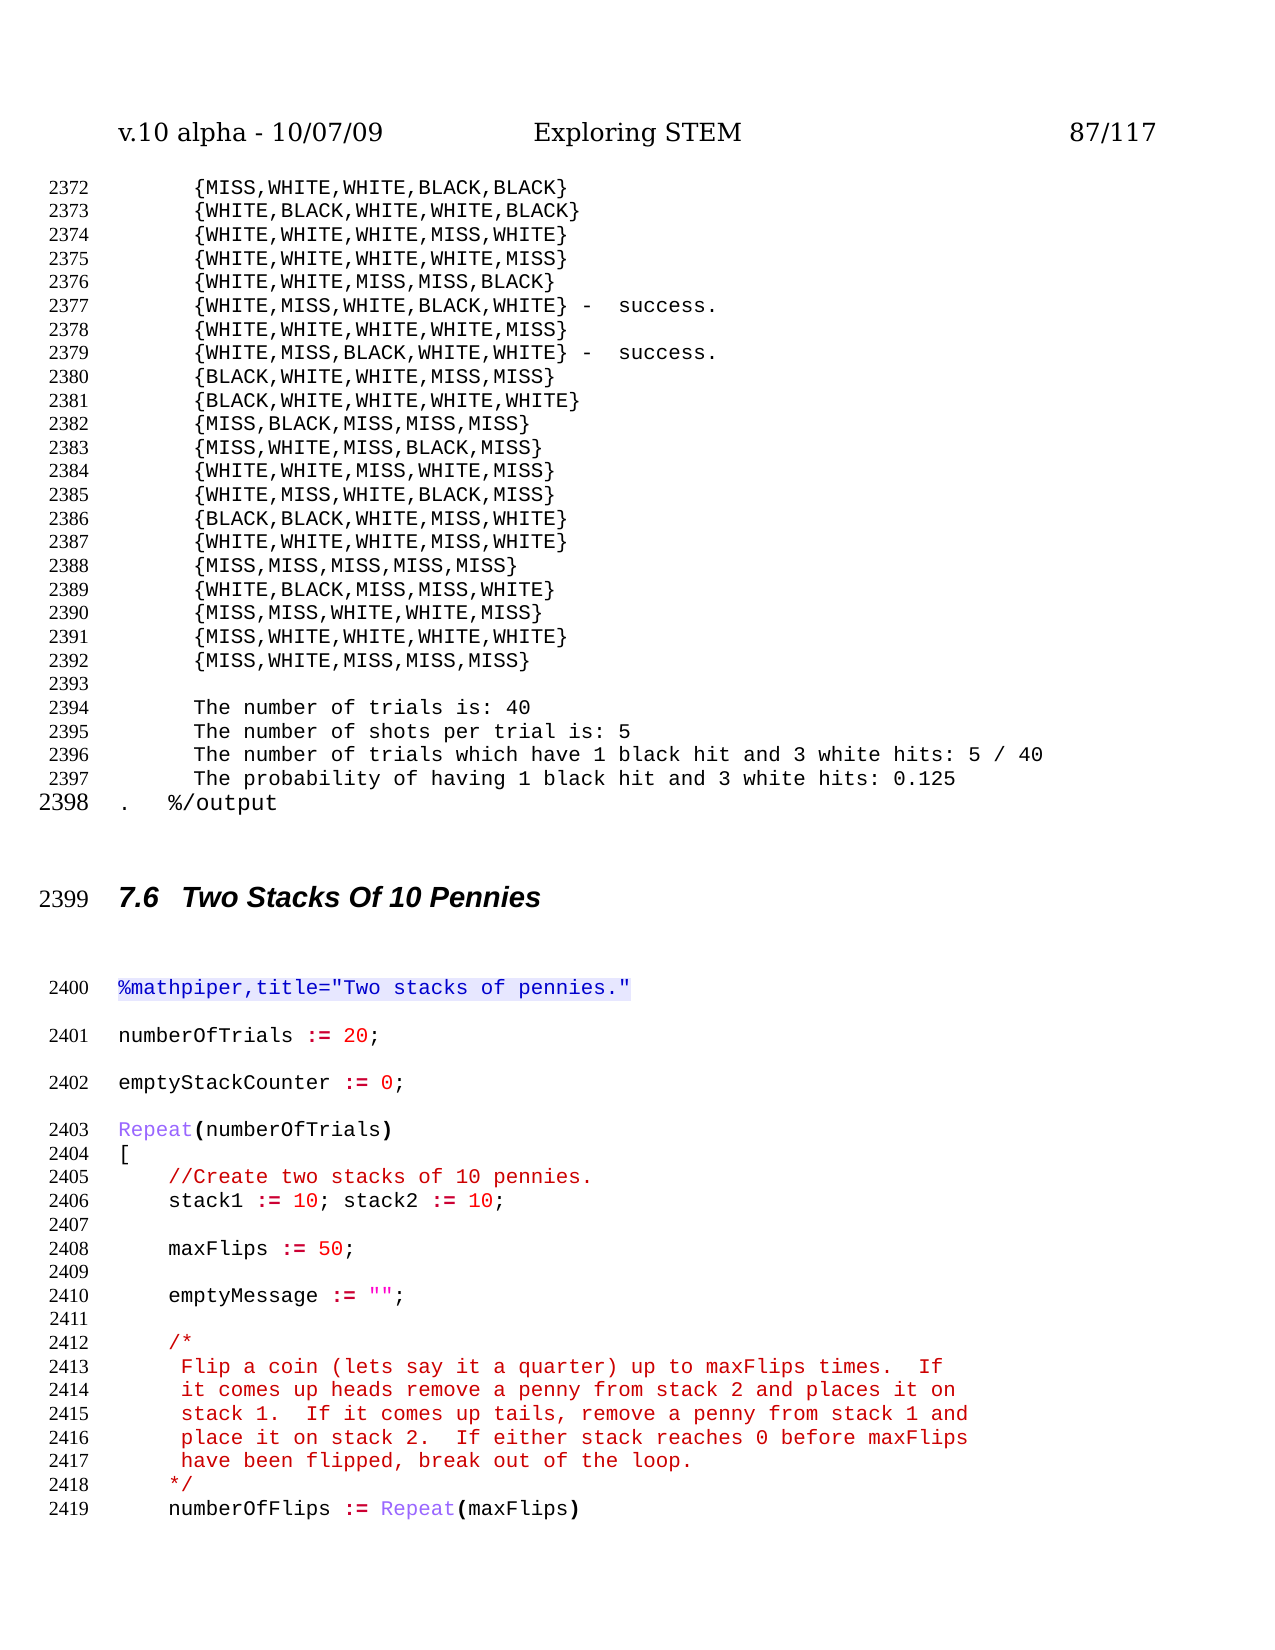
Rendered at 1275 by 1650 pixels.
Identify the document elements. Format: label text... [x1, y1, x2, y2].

text {WHITE,WHITE,WHITE,WHITE,MISS} [118, 248, 1157, 271]
text {WHITE,WHITE,WHITE,MISS,WHITE} [118, 531, 1157, 555]
text The number of trials which have 1 black hit and 3 white hits: 5 / 40 [118, 744, 1157, 768]
text Flip a coin (lets say it a quarter) up to maxFlips times. If [118, 1356, 1157, 1379]
text numberOfTrials := 20; [118, 1025, 1157, 1048]
text {BLACK,WHITE,WHITE,MISS,MISS} [118, 366, 1157, 389]
text The number of shots per trial is: 5 [118, 721, 1157, 744]
text */ [118, 1474, 1157, 1498]
text {WHITE,MISS,WHITE,BLACK,WHITE} - success. [118, 295, 1157, 319]
text {WHITE,MISS,BLACK,WHITE,WHITE} - success. [118, 342, 1157, 366]
text /* [118, 1332, 1157, 1356]
text {WHITE,WHITE,MISS,MISS,BLACK} [118, 271, 1157, 295]
text stack1 := 10; stack2 := 10; [118, 1190, 1157, 1214]
text {BLACK,BLACK,WHITE,MISS,WHITE} [118, 508, 1157, 531]
text numberOfFlips := Repeat(maxFlips) [118, 1498, 1157, 1521]
text {MISS,MISS,WHITE,WHITE,MISS} [118, 602, 1157, 626]
text it comes up heads remove a penny from stack 2 and places it on [118, 1379, 1157, 1403]
text [ [118, 1143, 1157, 1167]
text emptyStackCounter := 0; [118, 1072, 1157, 1096]
text {MISS,WHITE,WHITE,BLACK,BLACK} [118, 177, 1157, 200]
text {MISS,WHITE,MISS,BLACK,MISS} [118, 437, 1157, 461]
text {MISS,BLACK,MISS,MISS,MISS} [118, 413, 1157, 437]
text The probability of having 1 black hit and 3 white hits: 0.125 [118, 768, 1157, 792]
text {WHITE,WHITE,WHITE,WHITE,MISS} [118, 319, 1157, 342]
text {WHITE,BLACK,WHITE,WHITE,BLACK} [118, 200, 1157, 224]
text {MISS,WHITE,MISS,MISS,MISS} [118, 650, 1157, 673]
text {WHITE,BLACK,MISS,MISS,WHITE} [118, 579, 1157, 602]
text . %/output [118, 792, 1157, 817]
text %mathpiper,title="Two stacks of pennies." [118, 977, 1157, 1001]
text {MISS,MISS,MISS,MISS,MISS} [118, 555, 1157, 579]
text emptyMessage := ""; [118, 1285, 1157, 1308]
text {WHITE,MISS,WHITE,BLACK,MISS} [118, 484, 1157, 508]
text place it on stack 2. If either stack reaches 0 before maxFlips [118, 1427, 1157, 1450]
text maxFlips := 50; [118, 1237, 1157, 1261]
text Repeat(numberOfTrials) [118, 1119, 1157, 1143]
text {BLACK,WHITE,WHITE,WHITE,WHITE} [118, 389, 1157, 413]
text //Create two stacks of 10 pennies. [118, 1167, 1157, 1190]
text have been flipped, break out of the loop. [118, 1450, 1157, 1474]
text The number of trials is: 40 [118, 697, 1157, 721]
subtitle Two Stacks Of 10 Pennies [118, 880, 1157, 913]
text {MISS,WHITE,WHITE,WHITE,WHITE} [118, 626, 1157, 650]
text {WHITE,WHITE,WHITE,MISS,WHITE} [118, 224, 1157, 248]
text {WHITE,WHITE,MISS,WHITE,MISS} [118, 461, 1157, 484]
text stack 1. If it comes up tails, remove a penny from stack 1 and [118, 1403, 1157, 1427]
